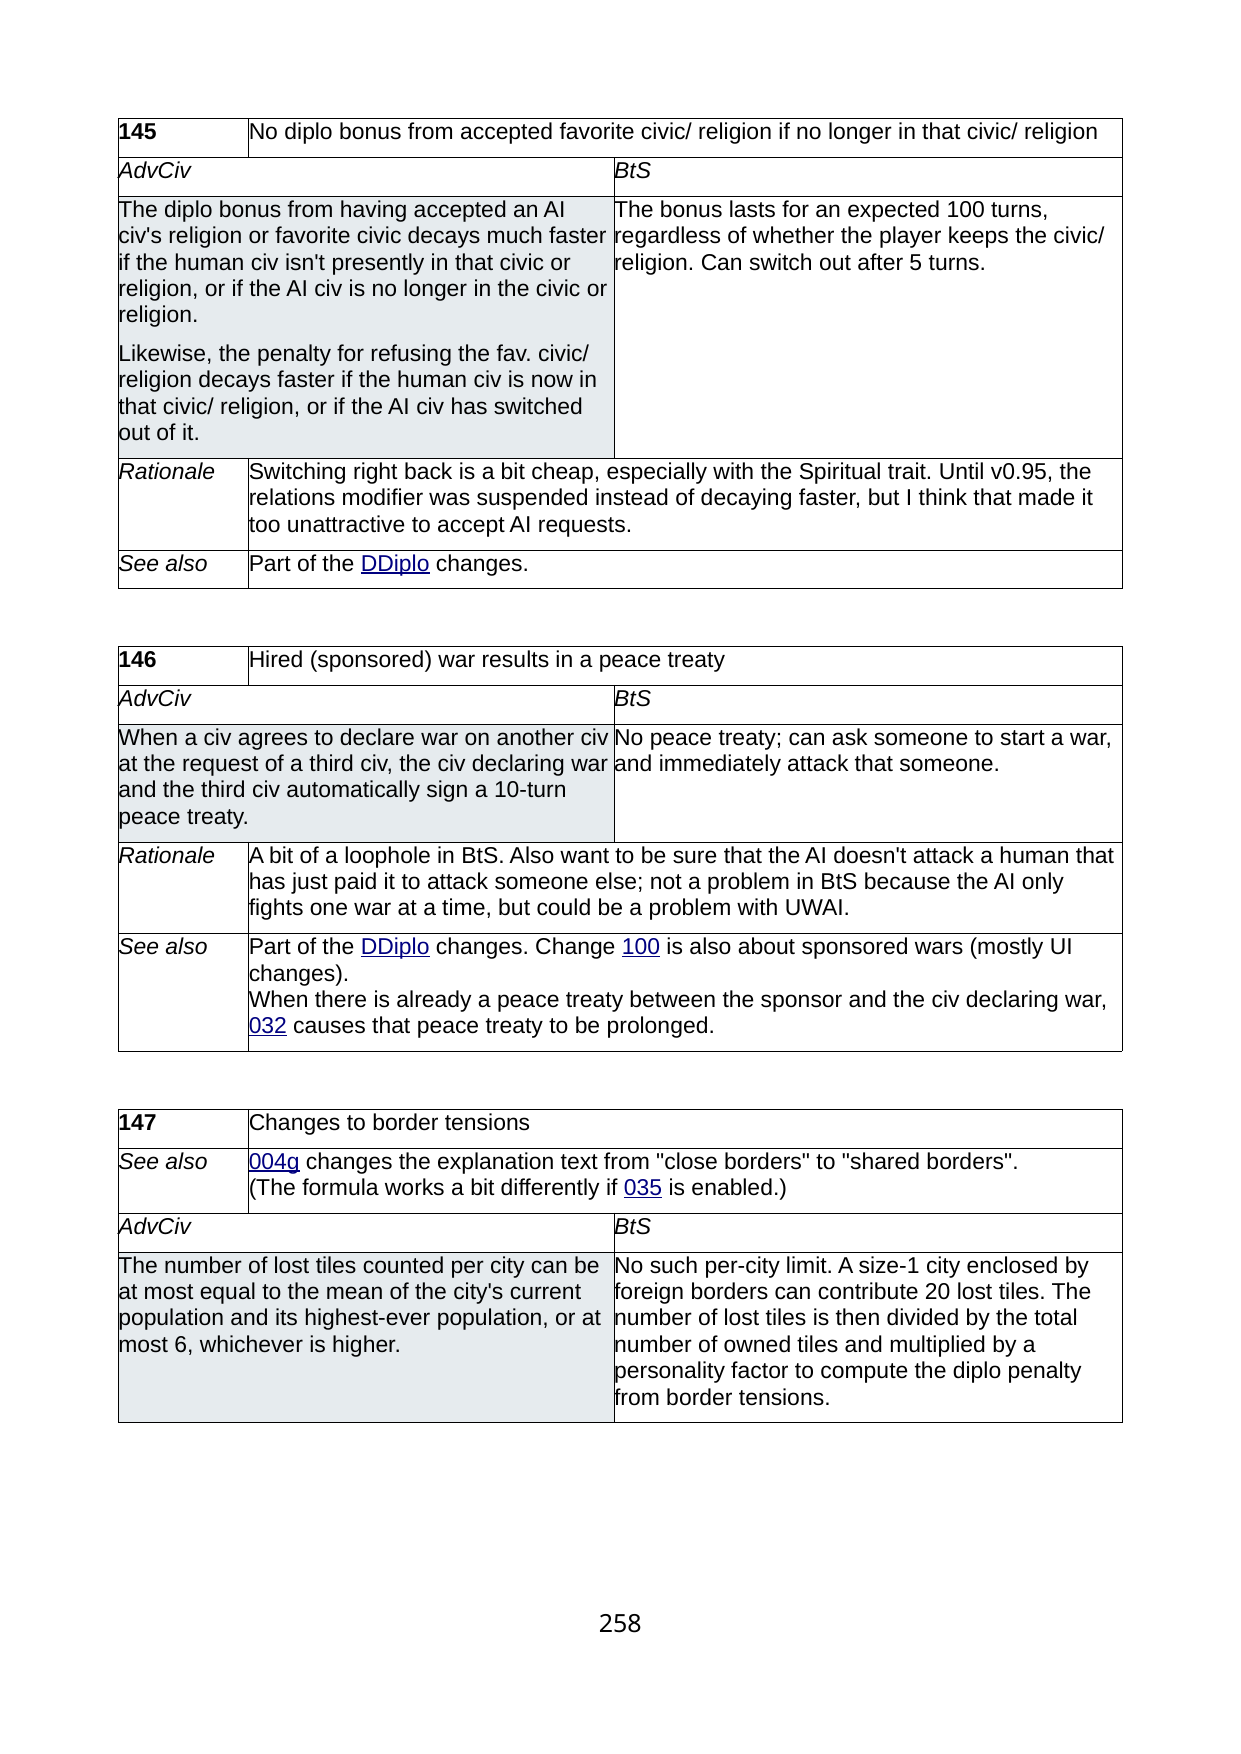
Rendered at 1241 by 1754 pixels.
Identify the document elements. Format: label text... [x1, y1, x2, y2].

table_cell No such per-city limit. A size-1 city enclosed by foreign borders can contribute 20 lost tiles. The number of lost tiles is then divided by the total number of owned tiles and multiplied by a personality factor to compute the diplo penalty from border tensions. [615, 1253, 1122, 1422]
table_header 147 [119, 1110, 248, 1147]
table_cell 004g changes the explanation text from "close borders" to "shared borders". (The formula works a bit differently if 035 is enabled.) [249, 1149, 1122, 1213]
table_cell AdvCiv [119, 686, 614, 724]
table_cell BtS [615, 686, 1122, 724]
table_cell See also [119, 1149, 248, 1213]
table_cell The number of lost tiles counted per city can be at most equal to the mean of the city's current population and its highest-ever population, or at most 6, whichever is higher. [119, 1253, 614, 1422]
table_cell Switching right back is a bit cheap, especially with the Spiritual trait. Until v0.95, the relations modifier was suspended instead of decaying faster, but I think that made it too unattractive to accept AI requests. [249, 459, 1122, 549]
table_cell When a civ agrees to declare war on another civ at the request of a third civ, the civ declaring war and the third civ automatically sign a 10-turn peace treaty. [119, 725, 614, 842]
table_cell BtS [615, 1214, 1122, 1252]
table_cell AdvCiv [119, 158, 614, 196]
table_cell BtS [615, 158, 1122, 196]
table_cell The bonus lasts for an expected 100 turns, regardless of whether the player keeps the civic/ religion. Can switch out after 5 turns. [615, 197, 1122, 458]
table_cell Part of the DDiplo changes. [249, 551, 1122, 588]
table_cell No peace treaty; can ask someone to start a war, and immediately attack that someone. [615, 725, 1122, 842]
table_cell See also [119, 934, 248, 1051]
table_header 145 [119, 119, 248, 157]
table_header Changes to border tensions [249, 1110, 1122, 1147]
table_cell Rationale [119, 843, 248, 933]
table_cell The diplo bonus from having accepted an AI civ's religion or favorite civic decays much faster if the human civ isn't presently in that civic or religion, or if the AI civ is no longer in the civic or religion. Likewise, the penalty for refusing the fav. civic/ religion decays faster if the human civ is now in that civic/ religion, or if the AI civ has switched out of it. [119, 197, 614, 458]
table_cell AdvCiv [119, 1214, 614, 1252]
table_header Hired (sponsored) war results in a peace treaty [249, 647, 1122, 685]
table_header 146 [119, 647, 248, 685]
table_cell Rationale [119, 459, 248, 549]
table_header No diplo bonus from accepted favorite civic/ religion if no longer in that civic/ religion [249, 119, 1122, 157]
table_cell See also [119, 551, 248, 588]
table_cell Part of the DDiplo changes. Change 100 is also about sponsored wars (mostly UI changes). When there is already a peace treaty between the sponsor and the civ declaring war, 032 causes that peace treaty to be prolonged. [249, 934, 1122, 1051]
table_cell A bit of a loophole in BtS. Also want to be sure that the AI doesn't attack a human that has just paid it to attack someone else; not a problem in BtS because the AI only fights one war at a time, but could be a problem with UWAI. [249, 843, 1122, 933]
